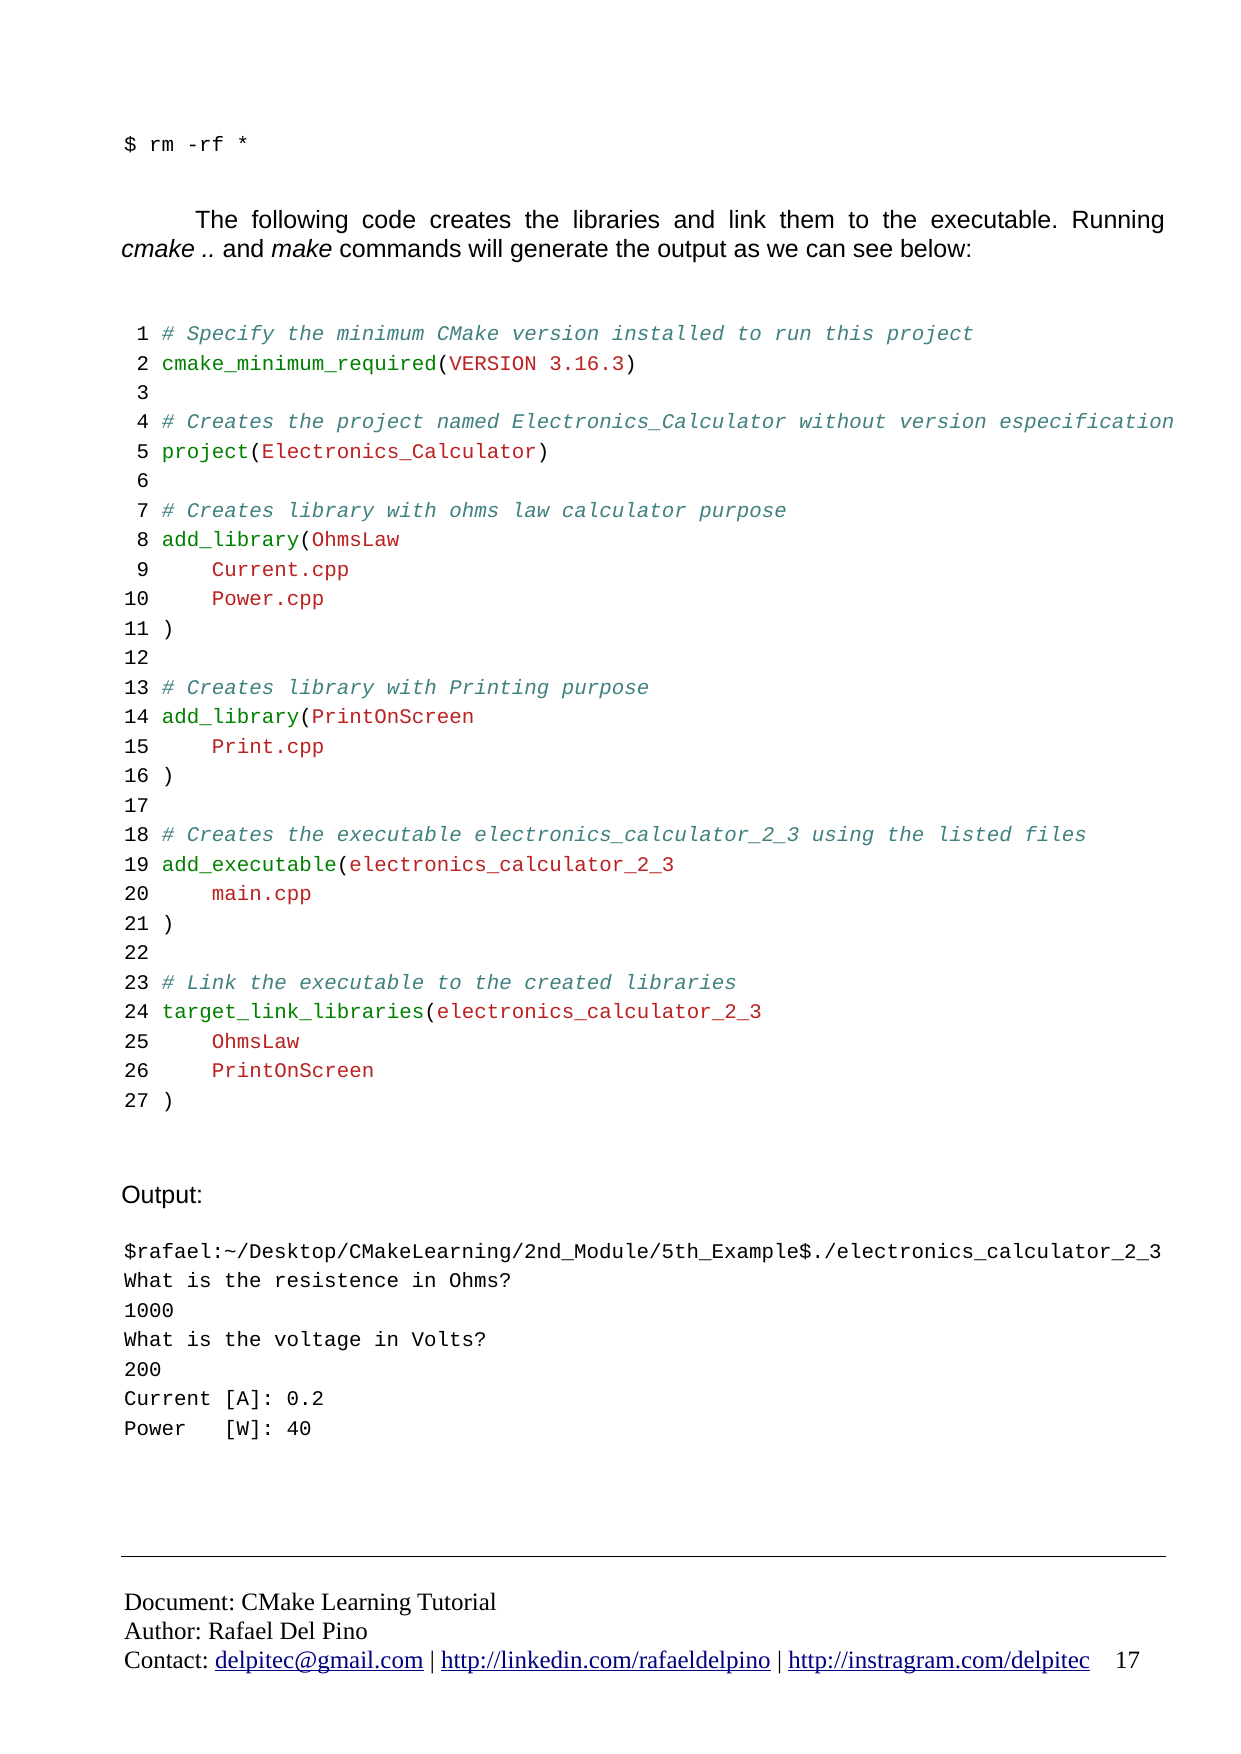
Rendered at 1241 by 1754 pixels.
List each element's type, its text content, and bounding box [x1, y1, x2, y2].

text Output: [121, 1180, 1166, 1209]
table_header # Specify the minimum CMake version installed to run this project cmake_minimum_required(VERSION 3.16.3) # Creates the project named Electronics_Calculator without version especification project(Electronics_Calculator) # Creates library with ohms law calculator purpose add_library(OhmsLaw Current.cpp Power.cpp ) # Creates library with Printing purpose add_library(PrintOnScreen Print.cpp ) # Creates the executable electronics_calculator_2_3 using the listed files add_executable(electronics_calculator_2_3 main.cpp ) # Link the executable to the created libraries target_link_libraries(electronics_calculator_2_3 OhmsLaw PrintOnScreen ) [159, 320, 1187, 1152]
table_header $ rm -rf * [121, 121, 1166, 176]
table_header 1 2 3 4 5 6 7 8 9 10 11 12 13 14 15 16 17 18 19 20 21 22 23 24 25 26 27 [121, 320, 159, 1152]
text The following code creates the libraries and link them to the executable. Running cmake .. and make commands will generate the output as we can see below: [121, 205, 1166, 263]
table_header $rafael:~/Desktop/CMakeLearning/2nd_Module/5th_Example$./electronics_calculator_2_3 What is the resistence in Ohms? 1000 What is the voltage in Volts? 200 Current [A]: 0.2 Power [W]: 40 [121, 1238, 1166, 1450]
